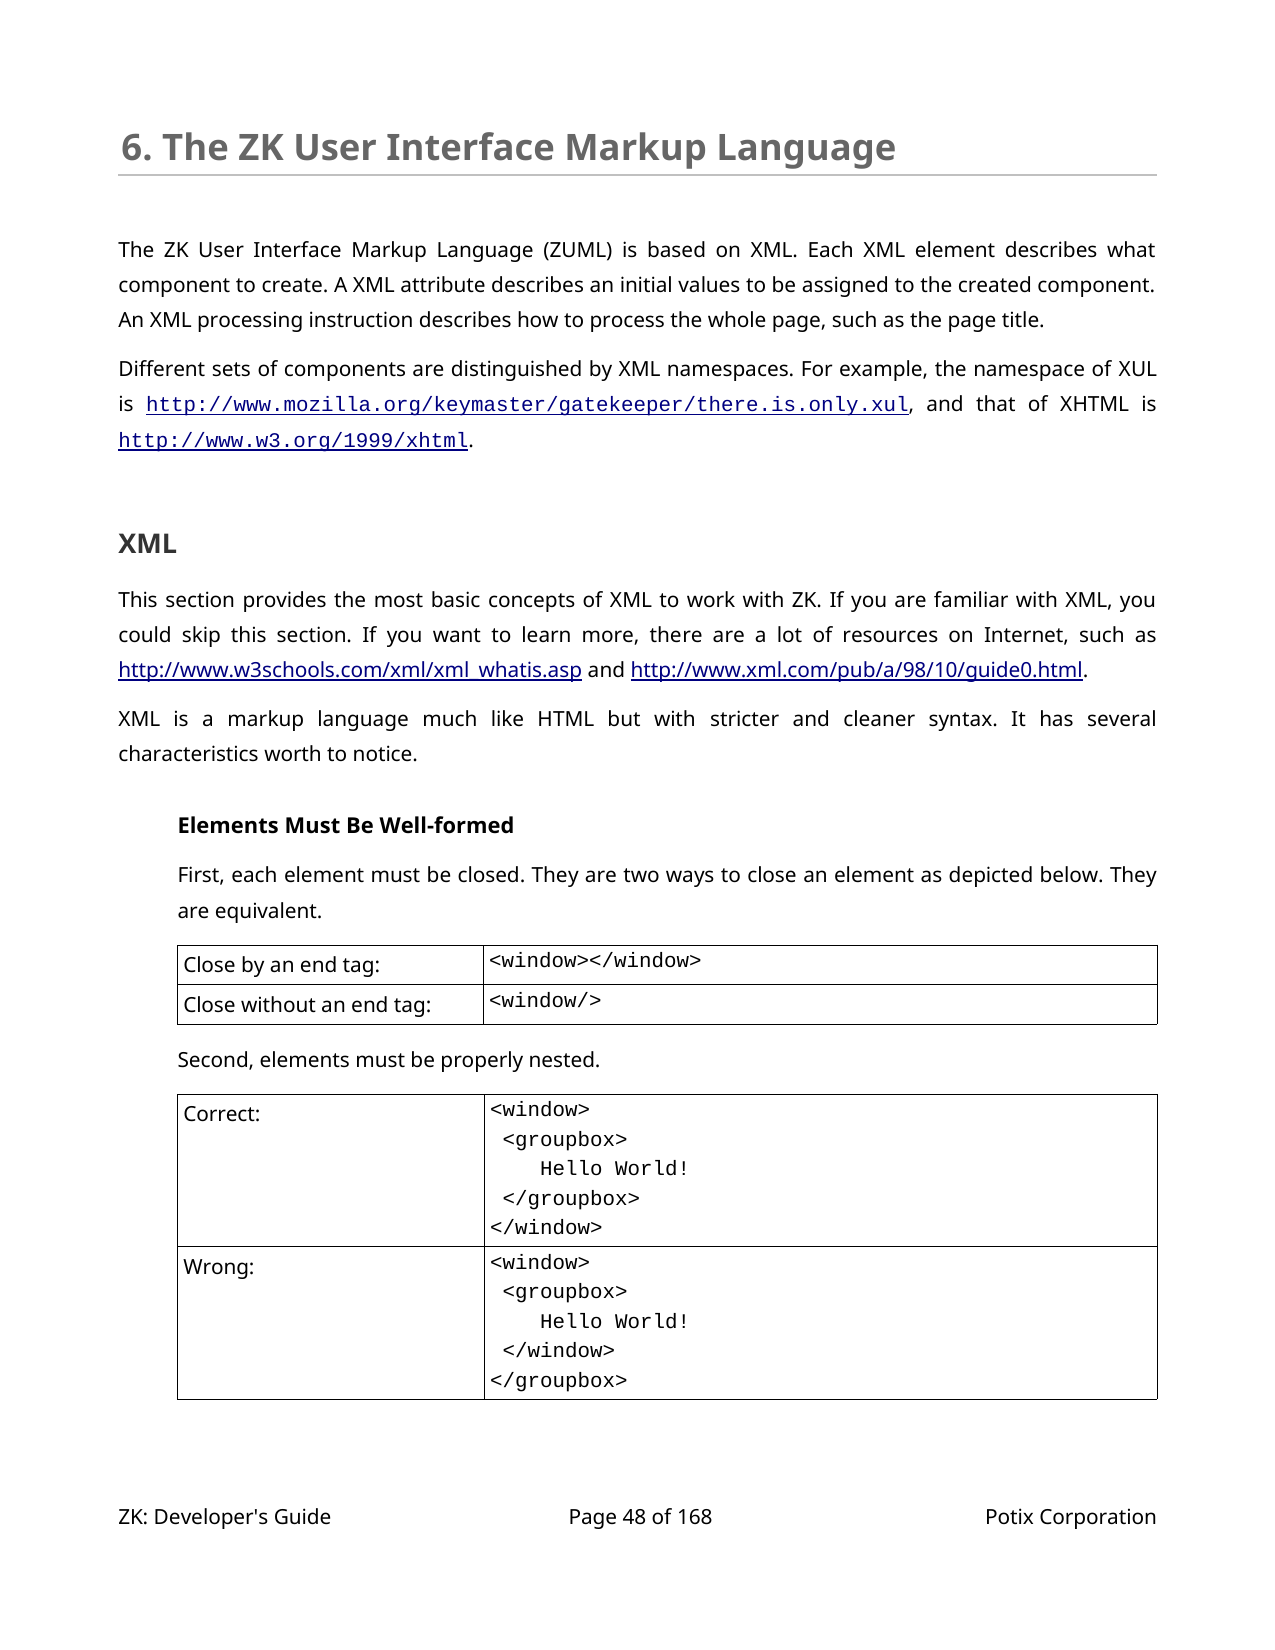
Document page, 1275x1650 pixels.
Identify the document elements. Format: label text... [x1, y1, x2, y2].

text The ZK User Interface Markup Language (ZUML) is based on XML. Each XML element describes what component to create. A XML attribute describes an initial values to be assigned to the created component. An XML processing instruction describes how to process the whole page, such as the page title. [118, 235, 1157, 333]
table_cell Wrong: [178, 1247, 484, 1399]
table_cell Close without an end tag: [178, 985, 483, 1024]
table_header Correct: [178, 1095, 484, 1246]
table_cell <window/> [484, 985, 1157, 1024]
table_header Close by an end tag: [178, 946, 483, 984]
text Different sets of components are distinguished by XML namespaces. For example, the namespace of XUL is http://www.mozilla.org/keymaster/gatekeeper/there.is.only.xul, and that of XHTML is http://www.w3.org/1999/xhtml. [118, 354, 1157, 453]
subtitle XML [118, 524, 1157, 561]
text This section provides the most basic concepts of XML to work with ZK. If you are familiar with XML, you could skip this section. If you want to learn more, there are a lot of resources on Internet, such as http://www.w3schools.com/xml/xml_whatis.asp and http://www.xml.com/pub/a/98/10/guide0.html. [118, 585, 1157, 683]
subtitle 6. The ZK User Interface Markup Language [118, 118, 1157, 174]
subtitle Elements Must Be Well-formed [177, 810, 1157, 840]
table_header <window> <groupbox> Hello World! </groupbox> </window> [485, 1095, 1157, 1246]
text First, each element must be closed. They are two ways to close an element as depicted below. They are equivalent. [177, 861, 1157, 924]
table_header <window></window> [484, 946, 1157, 984]
text XML is a markup language much like HTML but with stricter and cleaner syntax. It has several characteristics worth to notice. [118, 704, 1157, 767]
text Second, elements must be properly nested. [177, 1045, 1157, 1073]
table_cell <window> <groupbox> Hello World! </window> </groupbox> [485, 1247, 1157, 1399]
